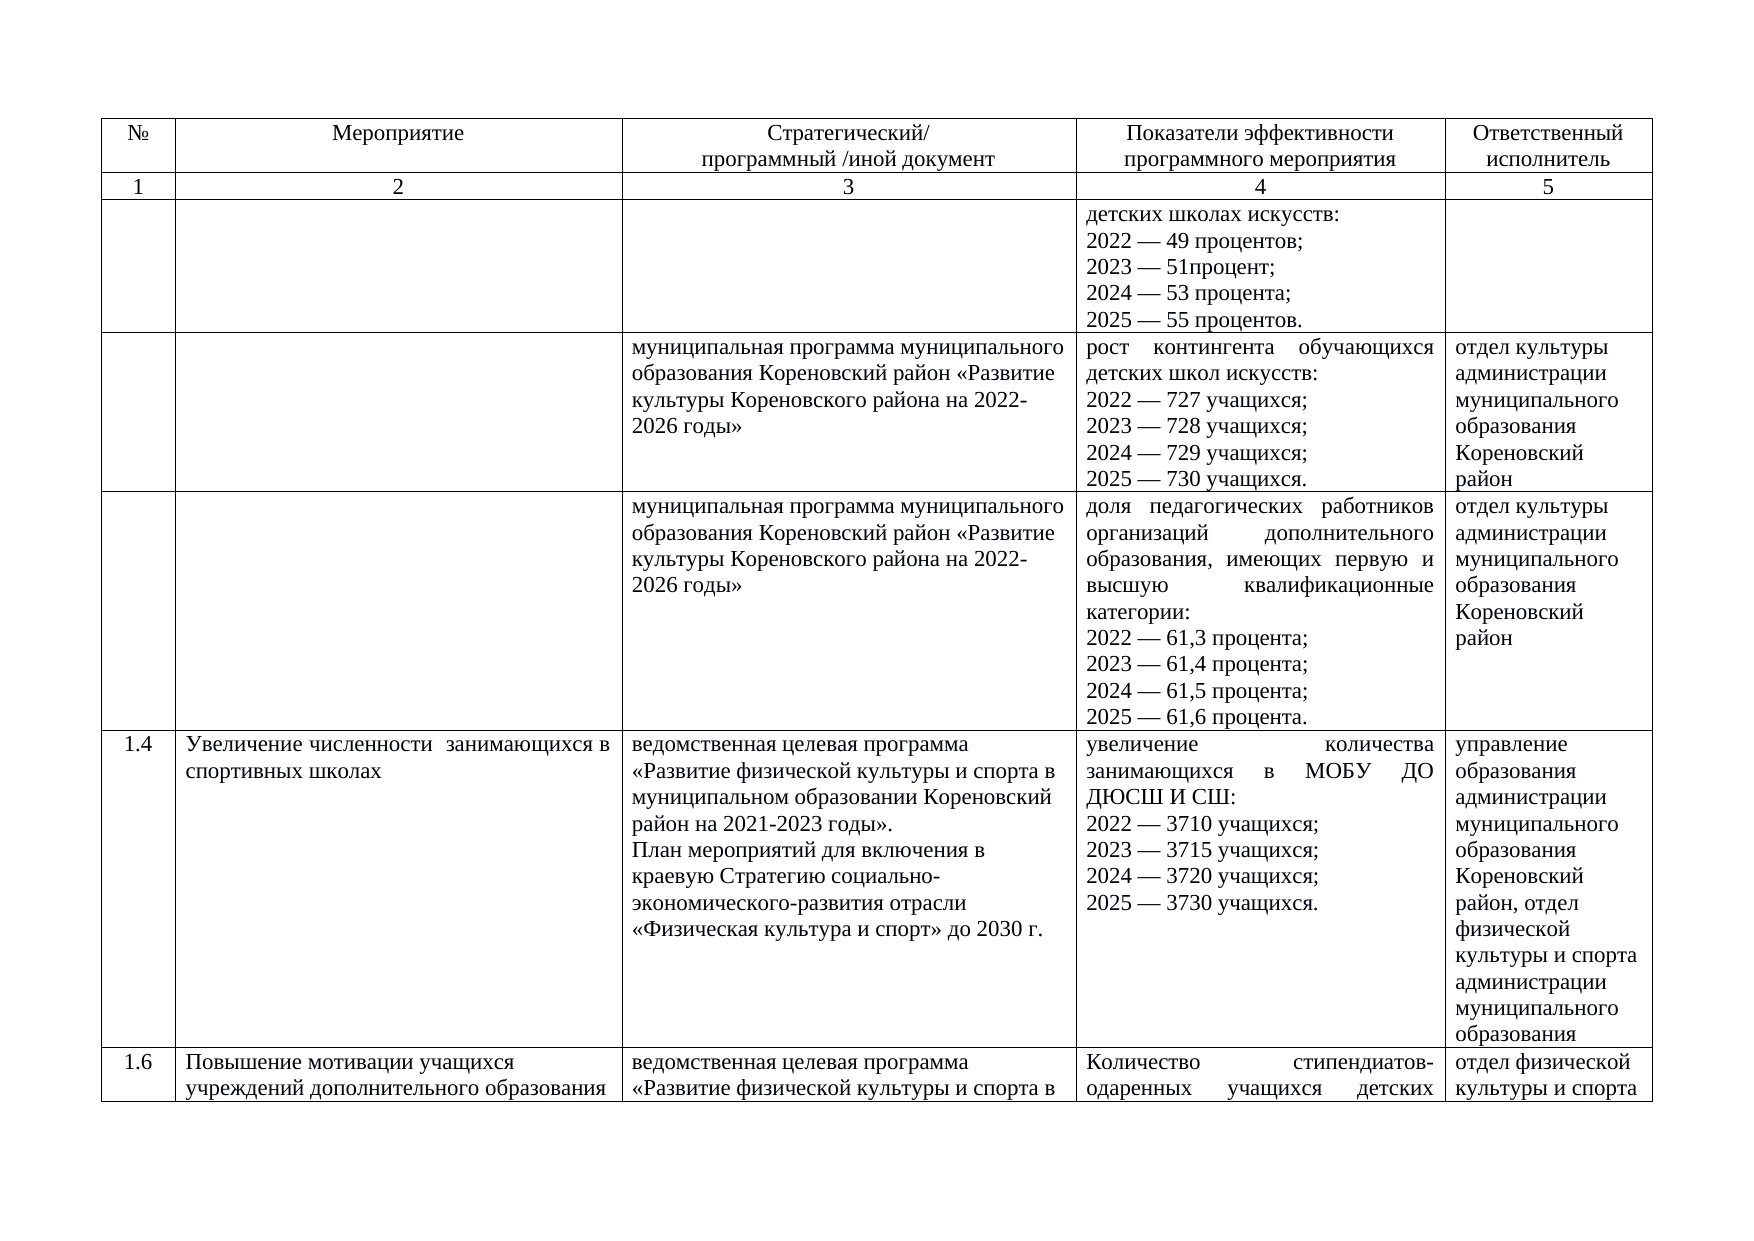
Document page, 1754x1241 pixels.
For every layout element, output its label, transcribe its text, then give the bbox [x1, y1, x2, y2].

table_cell Увеличение численности занимающихся в спортивных школах [176, 731, 622, 1047]
table_cell 4 [1077, 173, 1445, 199]
table_cell отдел культуры администрации муниципального образования Кореновский район [1446, 492, 1652, 729]
table_header Ответственный исполнитель [1446, 119, 1652, 172]
table_cell 1.4 [102, 731, 175, 1047]
table_cell отдел физической культуры и спорта [1446, 1048, 1652, 1101]
table_cell Повышение мотивации учащихся учреждений дополнительного образования [176, 1048, 622, 1101]
table_cell [176, 492, 622, 729]
table_cell [102, 492, 175, 729]
table_cell 5 [1446, 173, 1652, 199]
table_cell ведомственная целевая программа «Развитие физической культуры и спорта в [623, 1048, 1076, 1101]
table_cell [102, 200, 175, 332]
table_cell 1 [102, 173, 175, 199]
table_header № [102, 119, 175, 172]
table_header Мероприятие [176, 119, 622, 172]
table_cell [1446, 200, 1652, 332]
table_cell 1.6 [102, 1048, 175, 1101]
table_cell 2 [176, 173, 622, 199]
table_cell отдел культуры администрации муниципального образования Кореновский район [1446, 333, 1652, 491]
table_cell [102, 333, 175, 491]
table_cell управление образования администрации муниципального образования Кореновский район, отдел физической культуры и спорта администрации муниципального образования [1446, 731, 1652, 1047]
table_cell доля педагогических работников организаций дополнительного образования, имеющих первую и высшую квалификационные категории: 2022 — 61,3 процента; 2023 — 61,4 процента; 2024 — 61,5 процента; 2025 — 61,6 процента. [1077, 492, 1445, 729]
table_cell 3 [623, 173, 1076, 199]
table_cell [176, 333, 622, 491]
table_cell [623, 200, 1076, 332]
table_cell увеличение количества занимающихся в МОБУ ДО ДЮСШ И СШ: 2022 — 3710 учащихся; 2023 — 3715 учащихся; 2024 — 3720 учащихся; 2025 — 3730 учащихся. [1077, 731, 1445, 1047]
table_cell [176, 200, 622, 332]
table_cell муниципальная программа муниципального образования Кореновский район «Развитие культуры Кореновского района на 2022-2026 годы» [623, 333, 1076, 491]
table_cell детских школах искусств: 2022 — 49 процентов; 2023 — 51процент; 2024 — 53 процента; 2025 — 55 процентов. [1077, 200, 1445, 332]
table_header Показатели эффективности программного мероприятия [1077, 119, 1445, 172]
table_cell Количество стипендиатов-одаренных учащихся детских [1077, 1048, 1445, 1101]
table_header Стратегический/ программный /иной документ [623, 119, 1076, 172]
table_cell рост контингента обучающихся детских школ искусств: 2022 — 727 учащихся; 2023 — 728 учащихся; 2024 — 729 учащихся; 2025 — 730 учащихся. [1077, 333, 1445, 491]
table_cell муниципальная программа муниципального образования Кореновский район «Развитие культуры Кореновского района на 2022-2026 годы» [623, 492, 1076, 729]
table_cell ведомственная целевая программа «Развитие физической культуры и спорта в муниципальном образовании Кореновский район на 2021-2023 годы». План мероприятий для включения в краевую Стратегию социально-экономического-развития отрасли «Физическая культура и спорт» до 2030 г. [623, 731, 1076, 1047]
